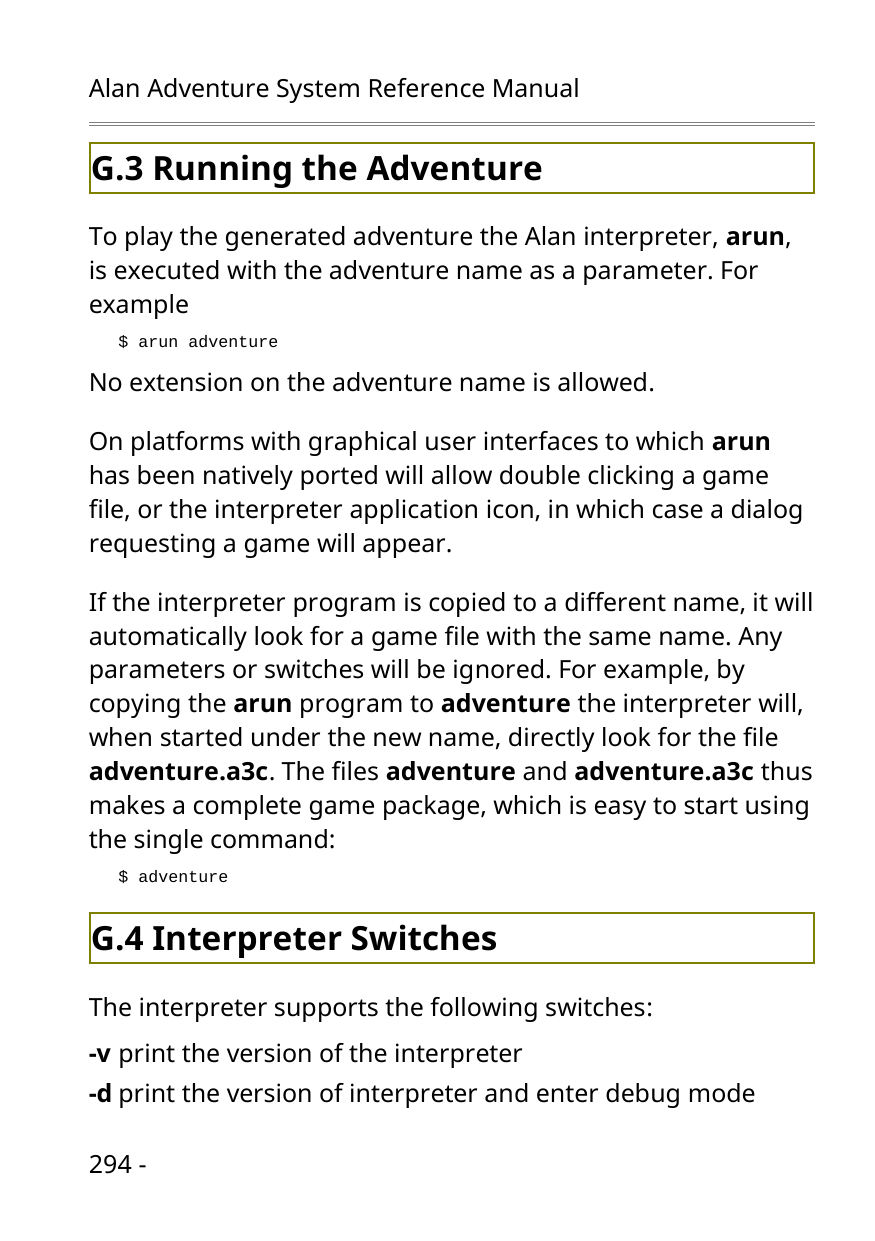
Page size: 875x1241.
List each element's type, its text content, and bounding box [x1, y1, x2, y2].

subtitle Interpreter Switches [91, 914, 813, 962]
text To play the generated adventure the Alan interpreter, arun, is executed with the adventure name as a parameter. For example [88, 219, 815, 321]
text $ arun adventure [118, 334, 815, 352]
subtitle Running the Adventure [91, 144, 813, 192]
text $ adventure [118, 869, 815, 887]
text The interpreter supports the following switches: [88, 989, 815, 1023]
list -d print the version of interpreter and enter debug mode [88, 1076, 815, 1110]
text On platforms with graphical user interfaces to which arun has been natively ported will allow double clicking a game file, or the interpreter application icon, in which case a dialog requesting a game will appear. [88, 424, 815, 559]
text No extension on the adventure name is allowed. [88, 365, 815, 399]
list -v print the version of the interpreter [88, 1036, 815, 1070]
text If the interpreter program is copied to a different name, it will automatically look for a game file with the same name. Any parameters or switches will be ig­nored. For example, by copying the arun program to adventure the interpret­er will, when started under the new name, directly look for the file adven­ture.a3c. The files adventure and adventure.a3c thus makes a complete game package, which is easy to start us­ing the single command: [88, 584, 815, 856]
